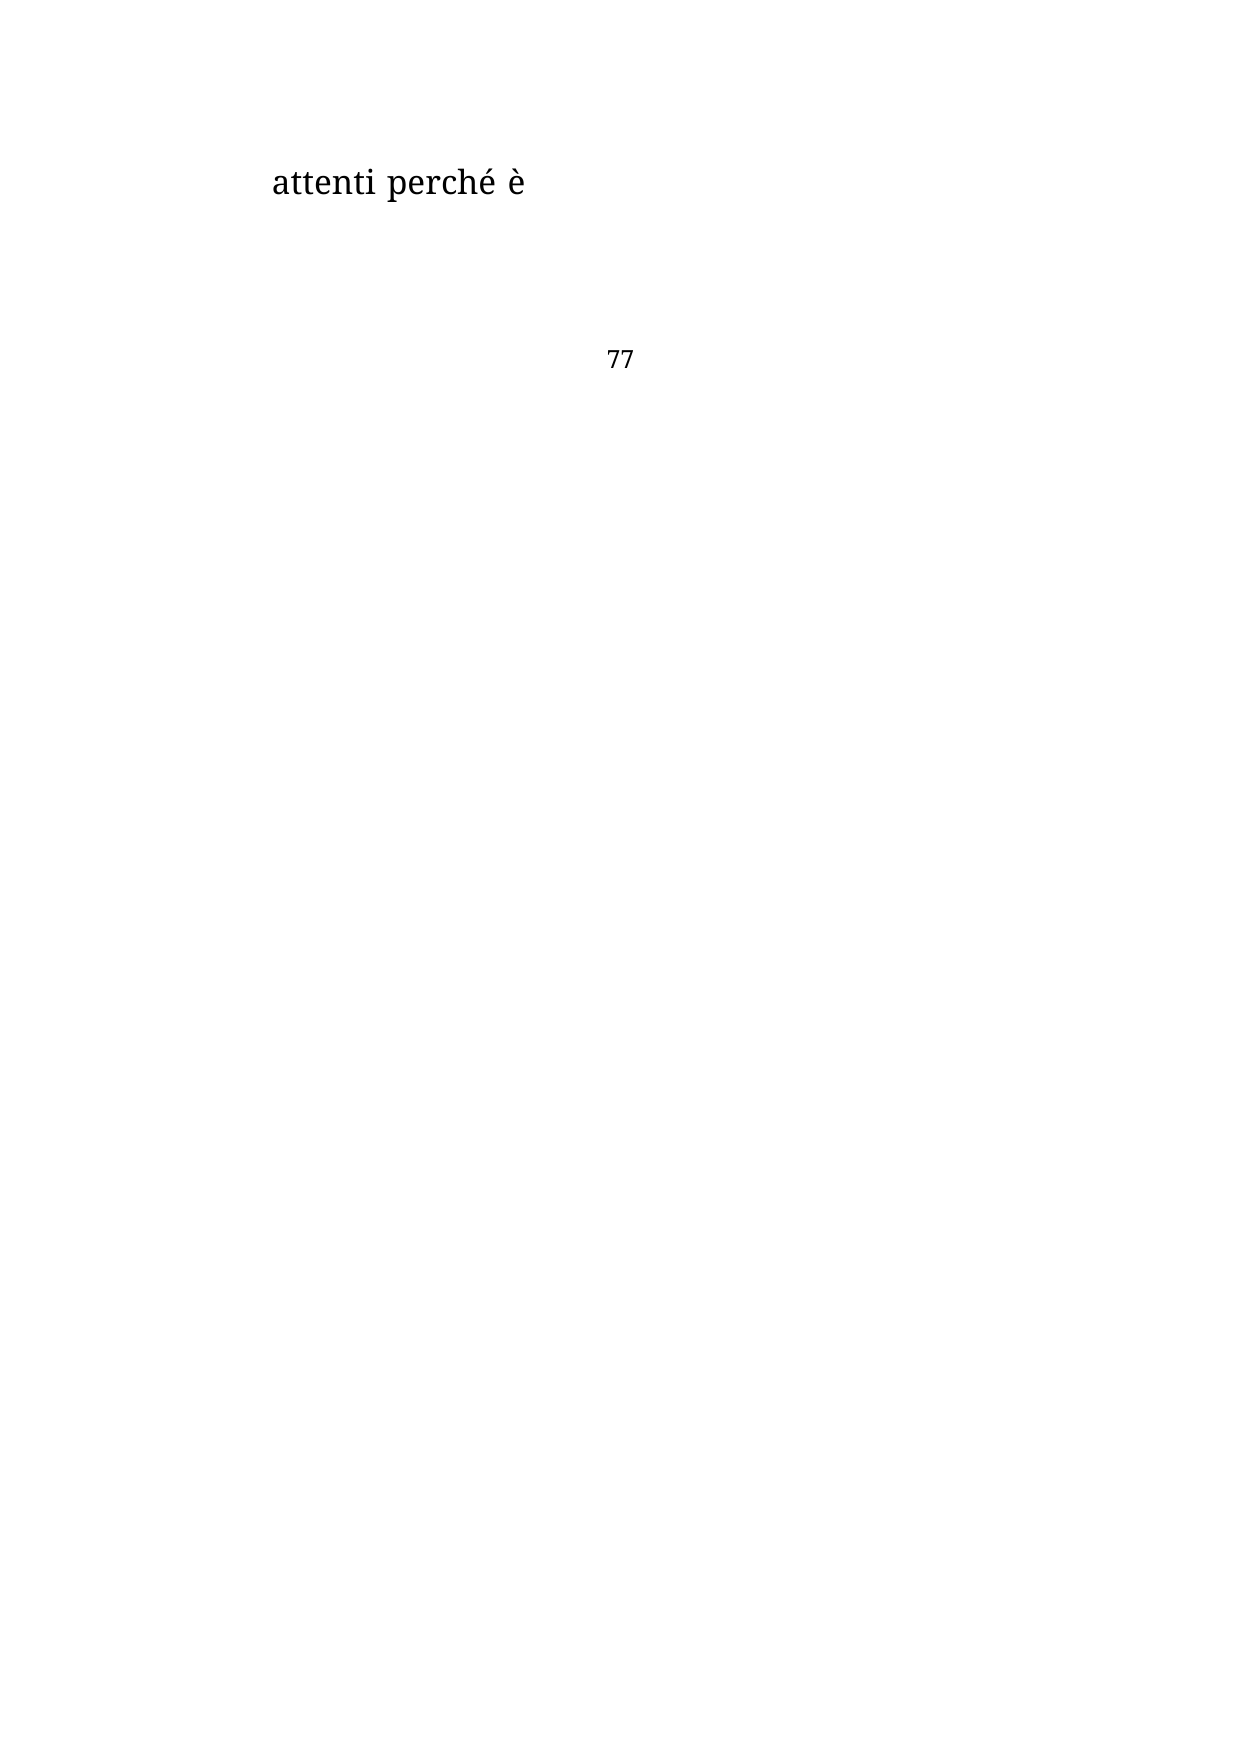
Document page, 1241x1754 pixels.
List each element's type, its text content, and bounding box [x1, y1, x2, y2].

text 77 [603, 341, 637, 375]
text attenti perché è [272, 164, 975, 202]
